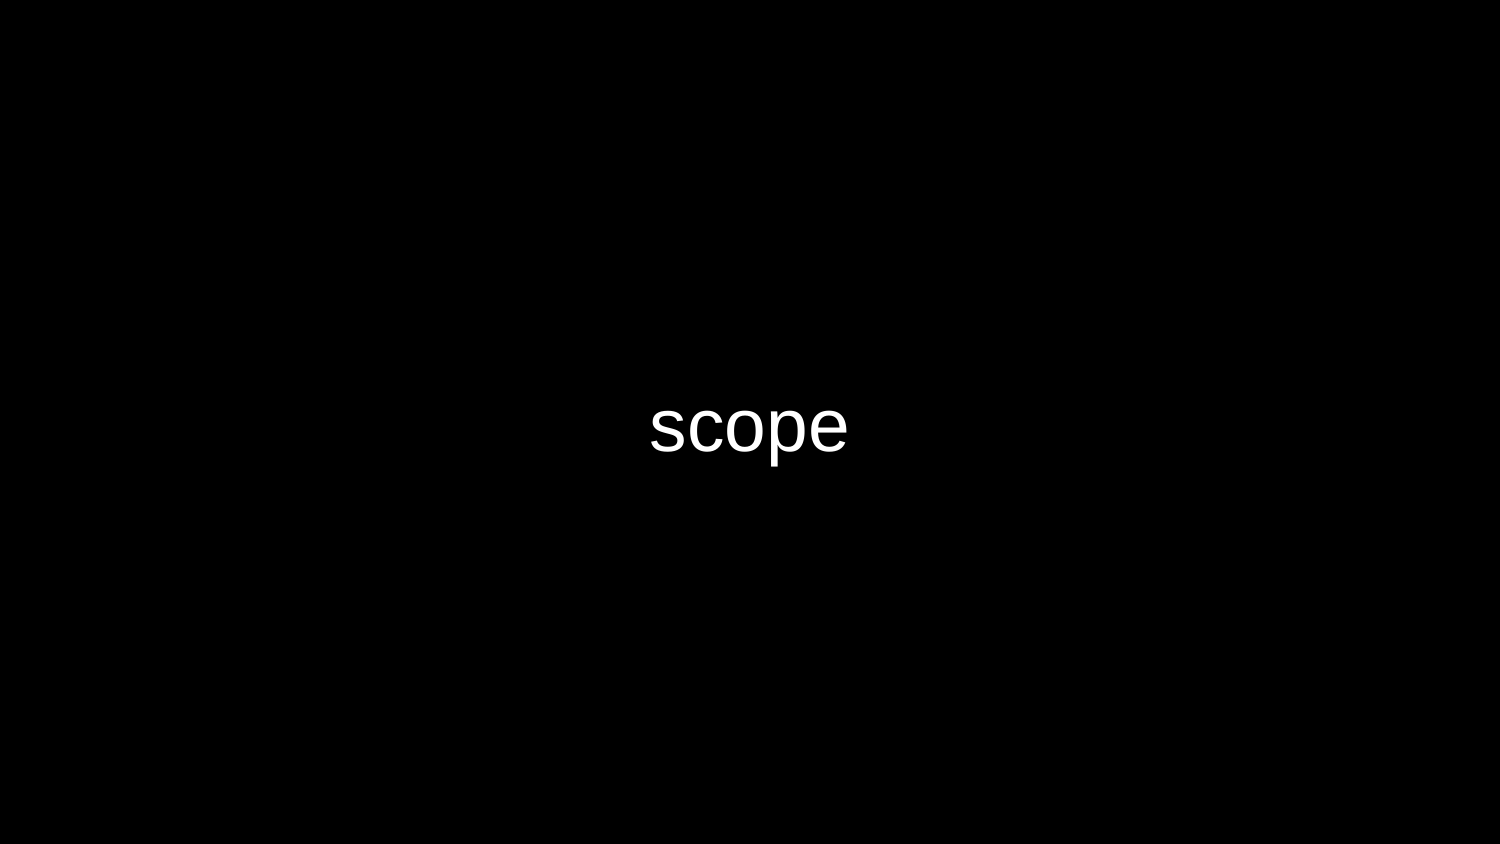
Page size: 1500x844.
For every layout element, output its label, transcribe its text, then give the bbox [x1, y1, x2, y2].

title scope [51, 352, 1449, 491]
